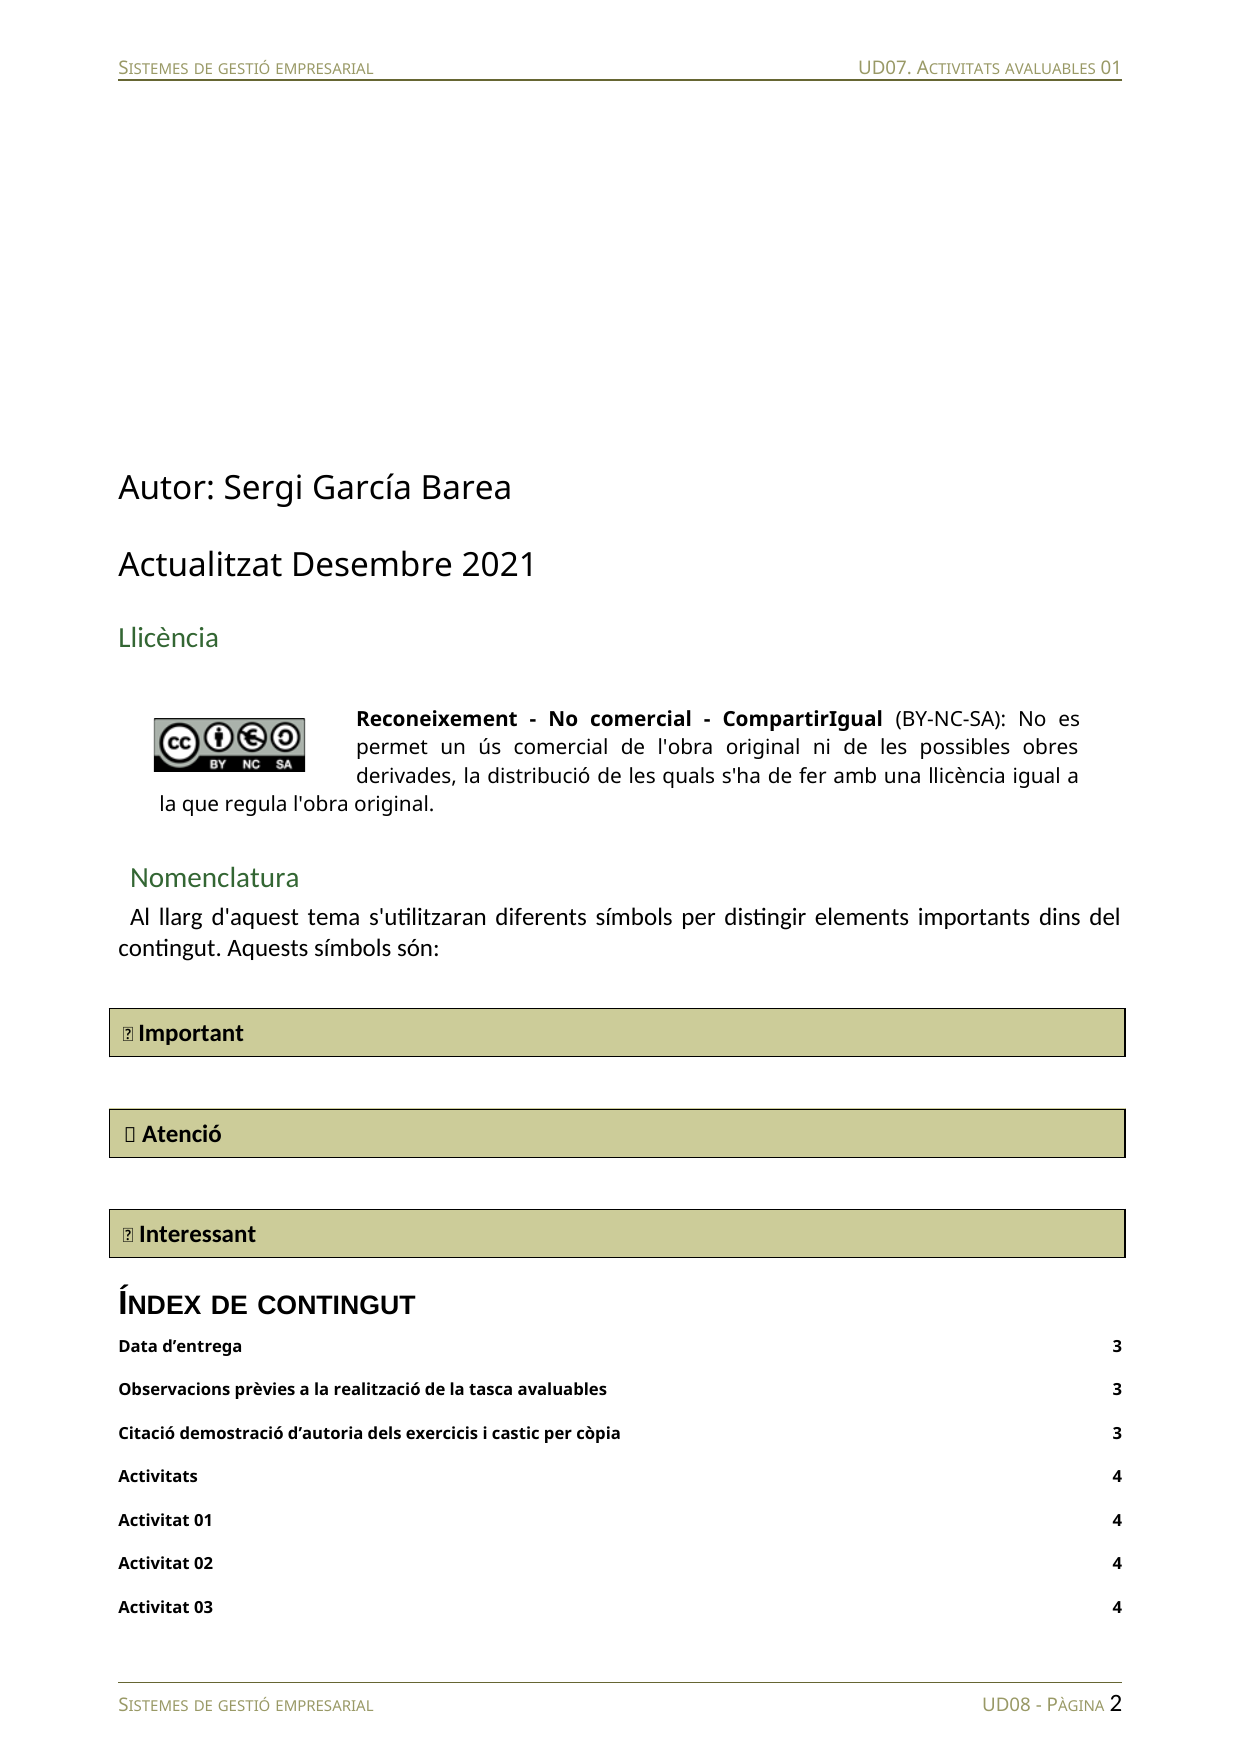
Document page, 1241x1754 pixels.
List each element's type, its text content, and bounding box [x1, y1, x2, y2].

text Activitats 4 [118, 1465, 1122, 1487]
text 📖 Important [110, 1009, 1124, 1056]
text Nomenclatura [118, 859, 1122, 895]
text Reconeixement - No comercial - CompartirIgual (BY-NC-SA): No es permet un ús comercial de l'obra original ni de les possibles obres derivades, la distribució de les quals s'ha de fer amb una llicència igual a la que regula l'obra original. [159, 704, 1080, 818]
text Data d’entrega 3 [118, 1334, 1122, 1357]
text Al llarg d'aquest tema s'utilitzaran diferents símbols per distingir elements importants dins del contingut. Aquests símbols són: [118, 901, 1122, 962]
text Citació demostració d’autoria dels exercicis i castic per còpia 3 [118, 1421, 1122, 1444]
text Activitat 01 4 [118, 1508, 1122, 1531]
picture [153, 718, 306, 772]
text Autor: Sergi García Barea [118, 463, 1122, 509]
text Índex de contingut [118, 1283, 1122, 1322]
text ❕ Atenció [110, 1110, 1124, 1157]
text Activitat 02 4 [118, 1552, 1122, 1574]
text Llicència [118, 619, 1122, 654]
text Observacions prèvies a la realització de la tasca avaluables 3 [118, 1378, 1122, 1400]
text 💬 Interessant [110, 1210, 1124, 1257]
text Actualitzat Desembre 2021 [118, 541, 1122, 587]
text Activitat 03 4 [118, 1595, 1122, 1618]
